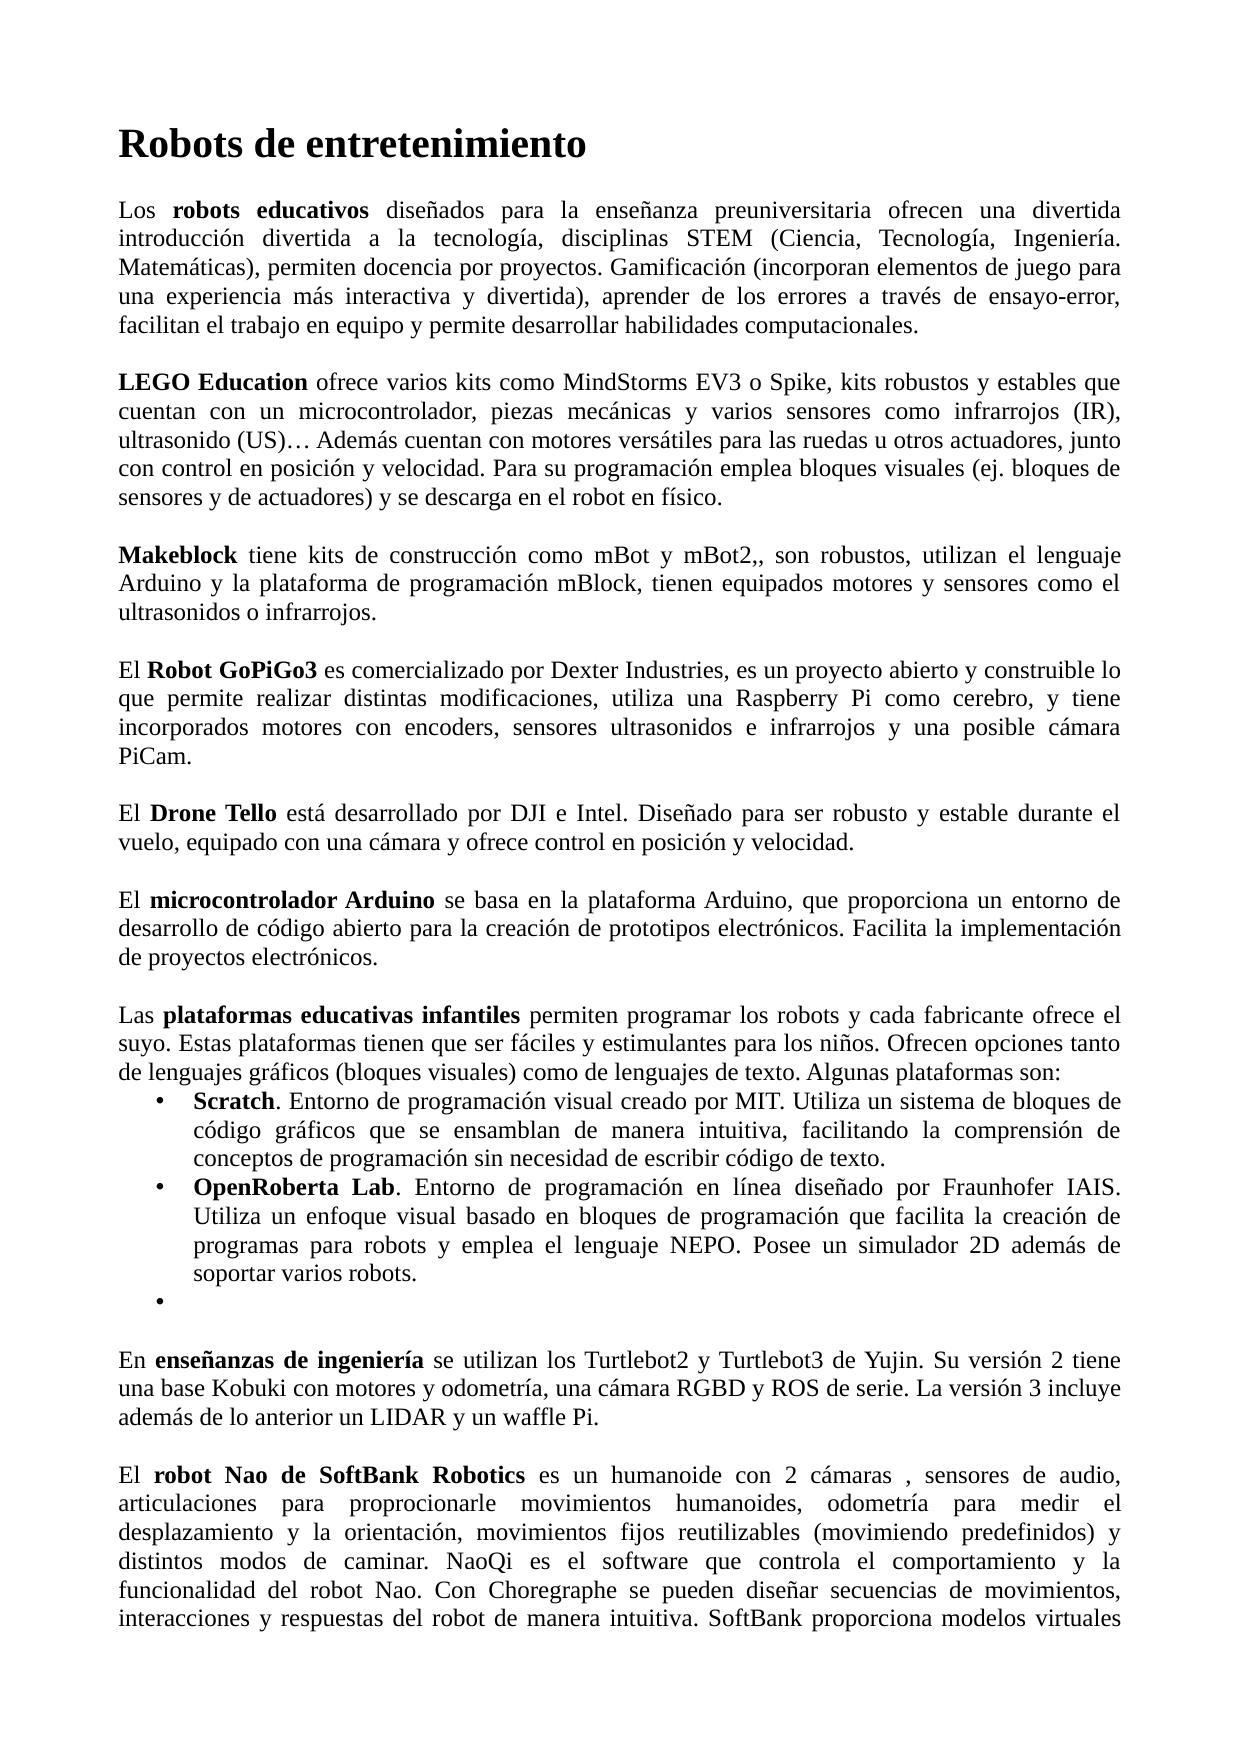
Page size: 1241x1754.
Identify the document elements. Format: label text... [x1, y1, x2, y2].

text El Robot GoPiGo3 es comercializado por Dexter Industries, es un proyecto abierto y construible lo que permite realizar distintas modificaciones, utiliza una Raspberry Pi como cerebro, y tiene incorporados motores con encoders, sensores ultrasonidos e infrarrojos y una posible cámara PiCam. [118, 655, 1122, 770]
text Los robots educativos diseñados para la enseñanza preuniversitaria ofrecen una divertida introducción divertida a la tecnología, disciplinas STEM (Ciencia, Tecnología, Ingeniería. Matemáticas), permiten docencia por proyectos. Gamificación (incorporan elementos de juego para una experiencia más interactiva y divertida), aprender de los errores a través de ensayo-error, facilitan el trabajo en equipo y permite desarrollar habilidades computacionales. [118, 195, 1122, 338]
text El Drone Tello está desarrollado por DJI e Intel. Diseñado para ser robusto y estable durante el vuelo, equipado con una cámara y ofrece control en posición y velocidad. [118, 798, 1122, 856]
text Makeblock tiene kits de construcción como mBot y mBot2,, son robustos, utilizan el lenguaje Arduino y la plataforma de programación mBlock, tienen equipados motores y sensores como el ultrasonidos o infrarrojos. [118, 540, 1122, 626]
text LEGO Education ofrece varios kits como MindStorms EV3 o Spike, kits robustos y estables que cuentan con un microcontrolador, piezas mecánicas y varios sensores como infrarrojos (IR), ultrasonido (US)… Además cuentan con motores versátiles para las ruedas u otros actuadores, junto con control en posición y velocidad. Para su programación emplea bloques visuales (ej. bloques de sensores y de actuadores) y se descarga en el robot en físico. [118, 367, 1122, 511]
list Scratch. Entorno de programación visual creado por MIT. Utiliza un sistema de bloques de código gráficos que se ensamblan de manera intuitiva, facilitando la comprensión de conceptos de programación sin necesidad de escribir código de texto. [156, 1086, 1122, 1172]
text El robot Nao de SoftBank Robotics es un humanoide con 2 cámaras , sensores de audio, articulaciones para proprocionarle movimientos humanoides, odometría para medir el desplazamiento y la orientación, movimientos fijos reutilizables (movimiendo predefinidos) y distintos modos de caminar. NaoQi es el software que controla el comportamiento y la funcionalidad del robot Nao. Con Choregraphe se pueden diseñar secuencias de movimientos, interacciones y respuestas del robot de manera intuitiva. SoftBank proporciona modelos virtuales [118, 1460, 1122, 1632]
text Robots de entretenimiento [118, 118, 1122, 166]
list OpenRoberta Lab. Entorno de programación en línea diseñado por Fraunhofer IAIS. Utiliza un enfoque visual basado en bloques de programación que facilita la creación de programas para robots y emplea el lenguaje NEPO. Posee un simulador 2D además de soportar varios robots. [156, 1172, 1122, 1287]
text Las plataformas educativas infantiles permiten programar los robots y cada fabricante ofrece el suyo. Estas plataformas tienen que ser fáciles y estimulantes para los niños. Ofrecen opciones tanto de lenguajes gráficos (bloques visuales) como de lenguajes de texto. Algunas plataformas son: [118, 1000, 1122, 1086]
text El microcontrolador Arduino se basa en la plataforma Arduino, que proporciona un entorno de desarrollo de código abierto para la creación de prototipos electrónicos. Facilita la implementación de proyectos electrónicos. [118, 885, 1122, 971]
text En enseñanzas de ingeniería se utilizan los Turtlebot2 y Turtlebot3 de Yujin. Su versión 2 tiene una base Kobuki con motores y odometría, una cámara RGBD y ROS de serie. La versión 3 incluye además de lo anterior un LIDAR y un waffle Pi. [118, 1345, 1122, 1431]
